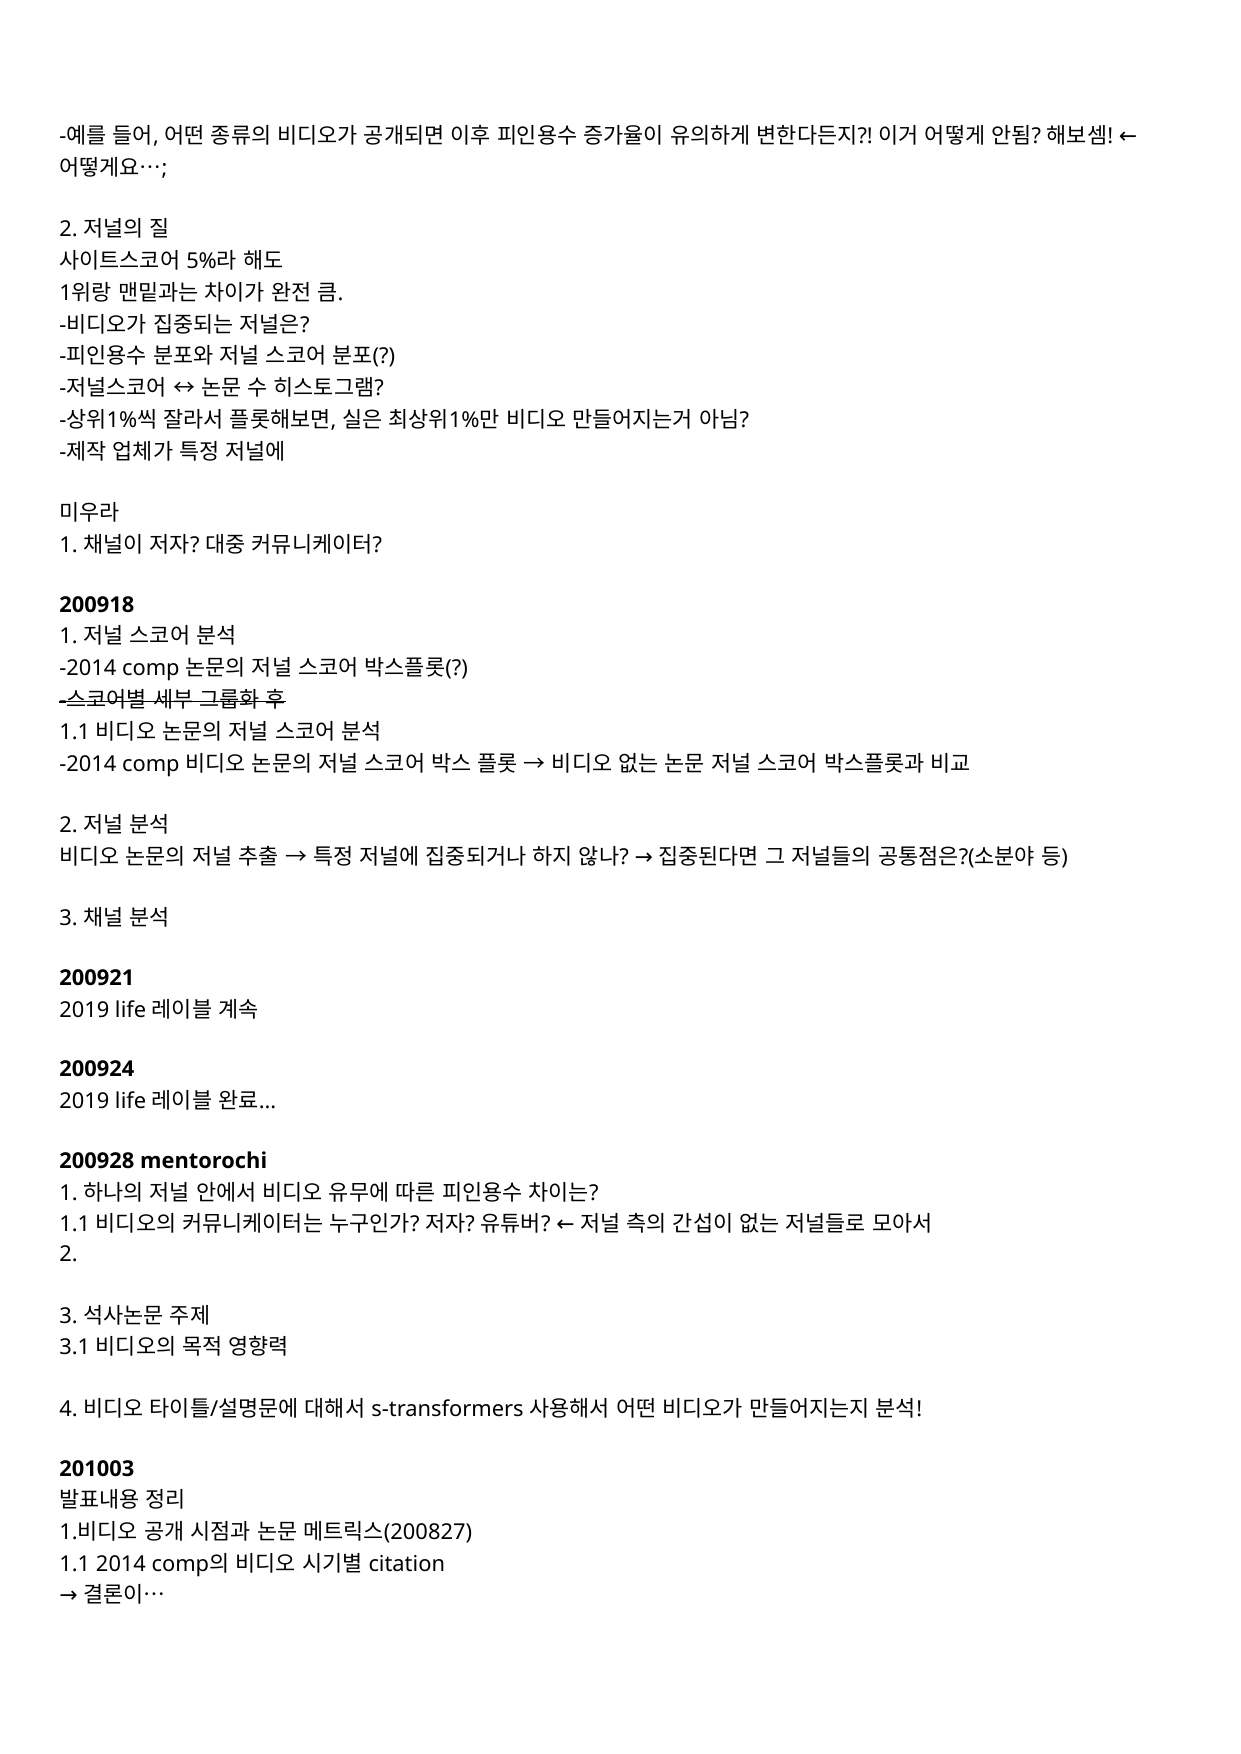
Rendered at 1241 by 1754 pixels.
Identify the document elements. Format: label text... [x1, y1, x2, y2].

text 200918 [59, 589, 1181, 618]
text 200928 mentorochi [59, 1145, 1181, 1174]
text -저널스코어 ↔ 논문 수 히스토그램? [59, 370, 1181, 402]
text 4. 비디오 타이틀/설명문에 대해서 s-transformers 사용해서 어떤 비디오가 만들어지는지 분석! [59, 1391, 1181, 1423]
text 사이트스코어 5%라 해도 [59, 243, 1181, 275]
text 2. 저널의 질 [59, 211, 1181, 243]
text 발표내용 정리 [59, 1482, 1181, 1514]
text -스코어별 세부 그룹화 후 [59, 682, 1181, 714]
text -제작 업체가 특정 저널에 [59, 434, 1181, 466]
text -피인용수 분포와 저널 스코어 분포(?) [59, 338, 1181, 370]
text 3.1 비디오의 목적 영향력 [59, 1329, 1181, 1361]
text -2014 comp 논문의 저널 스코어 박스플롯(?) [59, 650, 1181, 682]
text 1. 채널이 저자? 대중 커뮤니케이터? [59, 527, 1181, 559]
text 미우라 [59, 495, 1181, 527]
text 1.1 2014 comp의 비디오 시기별 citation [59, 1546, 1181, 1577]
text -예를 들어, 어떤 종류의 비디오가 공개되면 이후 피인용수 증가율이 유의하게 변한다든지?! 이거 어떻게 안됨? 해보셈! ← 어떻게요…; [59, 118, 1181, 182]
text 1.1 비디오 논문의 저널 스코어 분석 [59, 714, 1181, 746]
text -2014 comp 비디오 논문의 저널 스코어 박스 플롯 → 비디오 없는 논문 저널 스코어 박스플롯과 비교 [59, 746, 1181, 777]
text 1위랑 맨밑과는 차이가 완전 큼. [59, 275, 1181, 307]
text 비디오 논문의 저널 추출 → 특정 저널에 집중되거나 하지 않나? → 집중된다면 그 저널들의 공통점은?(소분야 등) [59, 839, 1181, 871]
text → 결론이… [59, 1577, 1181, 1609]
text -상위1%씩 잘라서 플롯해보면, 실은 최상위1%만 비디오 만들어지는거 아님? [59, 402, 1181, 434]
text 200924 [59, 1053, 1181, 1083]
text 201003 [59, 1452, 1181, 1482]
text 1. 저널 스코어 분석 [59, 618, 1181, 650]
text 200921 [59, 962, 1181, 992]
text -비디오가 집중되는 저널은? [59, 307, 1181, 338]
text 2019 life 레이블 계속 [59, 992, 1181, 1023]
text 3. 채널 분석 [59, 900, 1181, 932]
text 1.비디오 공개 시점과 논문 메트릭스(200827) [59, 1514, 1181, 1546]
text 1. 하나의 저널 안에서 비디오 유무에 따른 피인용수 차이는? [59, 1174, 1181, 1206]
text 2019 life 레이블 완료... [59, 1083, 1181, 1115]
text 2. 저널 분석 [59, 807, 1181, 839]
text 3. 석사논문 주제 [59, 1298, 1181, 1329]
text 2. [59, 1238, 1181, 1268]
text 1.1 비디오의 커뮤니케이터는 누구인가? 저자? 유튜버? ← 저널 측의 간섭이 없는 저널들로 모아서 [59, 1206, 1181, 1238]
